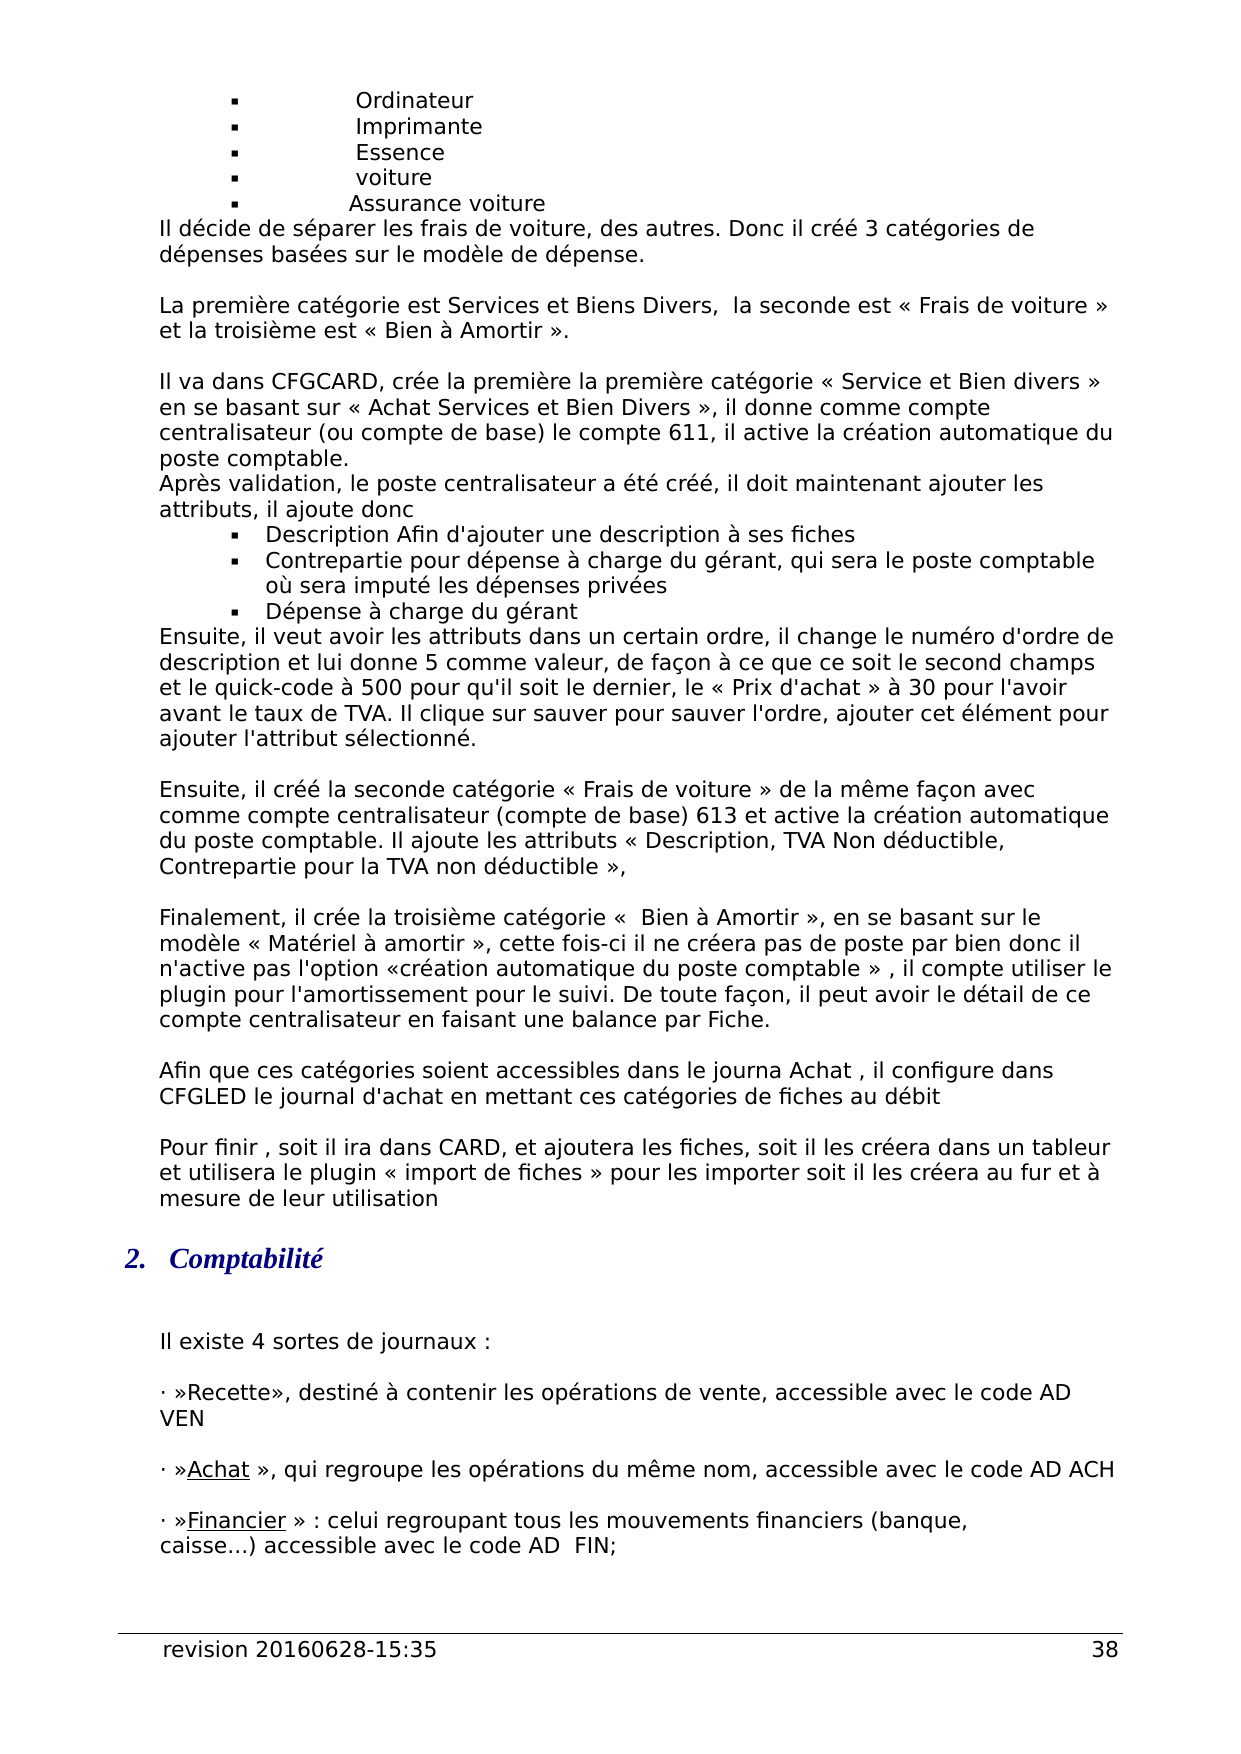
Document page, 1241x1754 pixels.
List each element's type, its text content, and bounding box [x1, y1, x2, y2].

text Finalement, il crée la troisième catégorie « Bien à Amortir », en se basant sur le modèle « Matériel à amortir », cette fois-ci il ne créera pas de poste par bien donc il n'active pas l'option «création automatique du poste comptable » , il compte utiliser le plugin pour l'amortissement pour le suivi. De toute façon, il peut avoir le détail de ce compte centralisateur en faisant une balance par Fiche. [159, 905, 1123, 1033]
text Ensuite, il créé la seconde catégorie « Frais de voiture » de la même façon avec comme compte centralisateur (compte de base) 613 et active la création automatique du poste comptable. Il ajoute les attributs « Description, TVA Non déductible, Contrepartie pour la TVA non déductible », [159, 778, 1123, 880]
text caisse...) accessible avec le code AD FIN; [159, 1534, 1123, 1559]
text · »Financier » : celui regroupant tous les mouvements financiers (banque, [159, 1508, 1123, 1534]
text Il existe 4 sortes de journaux : [159, 1329, 1123, 1355]
list Contrepartie pour dépense à charge du gérant, qui sera le poste comptable où sera imputé les dépenses privées [228, 548, 1123, 599]
text La première catégorie est Services et Biens Divers, la seconde est « Frais de voiture » et la troisième est « Bien à Amortir ». [159, 293, 1123, 344]
text Après validation, le poste centralisateur a été créé, il doit maintenant ajouter les attributs, il ajoute donc [159, 471, 1123, 522]
text Il décide de séparer les frais de voiture, des autres. Donc il créé 3 catégories de dépenses basées sur le modèle de dépense. [159, 216, 1123, 267]
subtitle Comptabilité [117, 1241, 1123, 1274]
text · »Recette», destiné à contenir les opérations de vente, accessible avec le code AD VEN [159, 1381, 1123, 1432]
list Ordinateur [228, 88, 1123, 114]
list Description Afin d'ajouter une description à ses fiches [228, 522, 1123, 548]
text Il va dans CFGCARD, crée la première la première catégorie « Service et Bien divers » en se basant sur « Achat Services et Bien Divers », il donne comme compte centralisateur (ou compte de base) le compte 611, il active la création automatique du poste comptable. [159, 369, 1123, 471]
text Afin que ces catégories soient accessibles dans le journa Achat , il configure dans CFGLED le journal d'achat en mettant ces catégories de fiches au débit [159, 1058, 1123, 1109]
list Essence [228, 139, 1123, 165]
list Dépense à charge du gérant [228, 599, 1123, 624]
text Ensuite, il veut avoir les attributs dans un certain ordre, il change le numéro d'ordre de description et lui donne 5 comme valeur, de façon à ce que ce soit le second champs et le quick-code à 500 pour qu'il soit le dernier, le « Prix d'achat » à 30 pour l'avoir avant le taux de TVA. Il clique sur sauver pour sauver l'ordre, ajouter cet élément pour ajouter l'attribut sélectionné. [159, 624, 1123, 752]
list Assurance voiture [228, 191, 1123, 216]
list voiture [228, 165, 1123, 191]
list Imprimante [228, 114, 1123, 139]
text Pour finir , soit il ira dans CARD, et ajoutera les fiches, soit il les créera dans un tableur et utilisera le plugin « import de fiches » pour les importer soit il les créera au fur et à mesure de leur utilisation [159, 1135, 1123, 1211]
text · »Achat », qui regroupe les opérations du même nom, accessible avec le code AD ACH [159, 1457, 1123, 1483]
